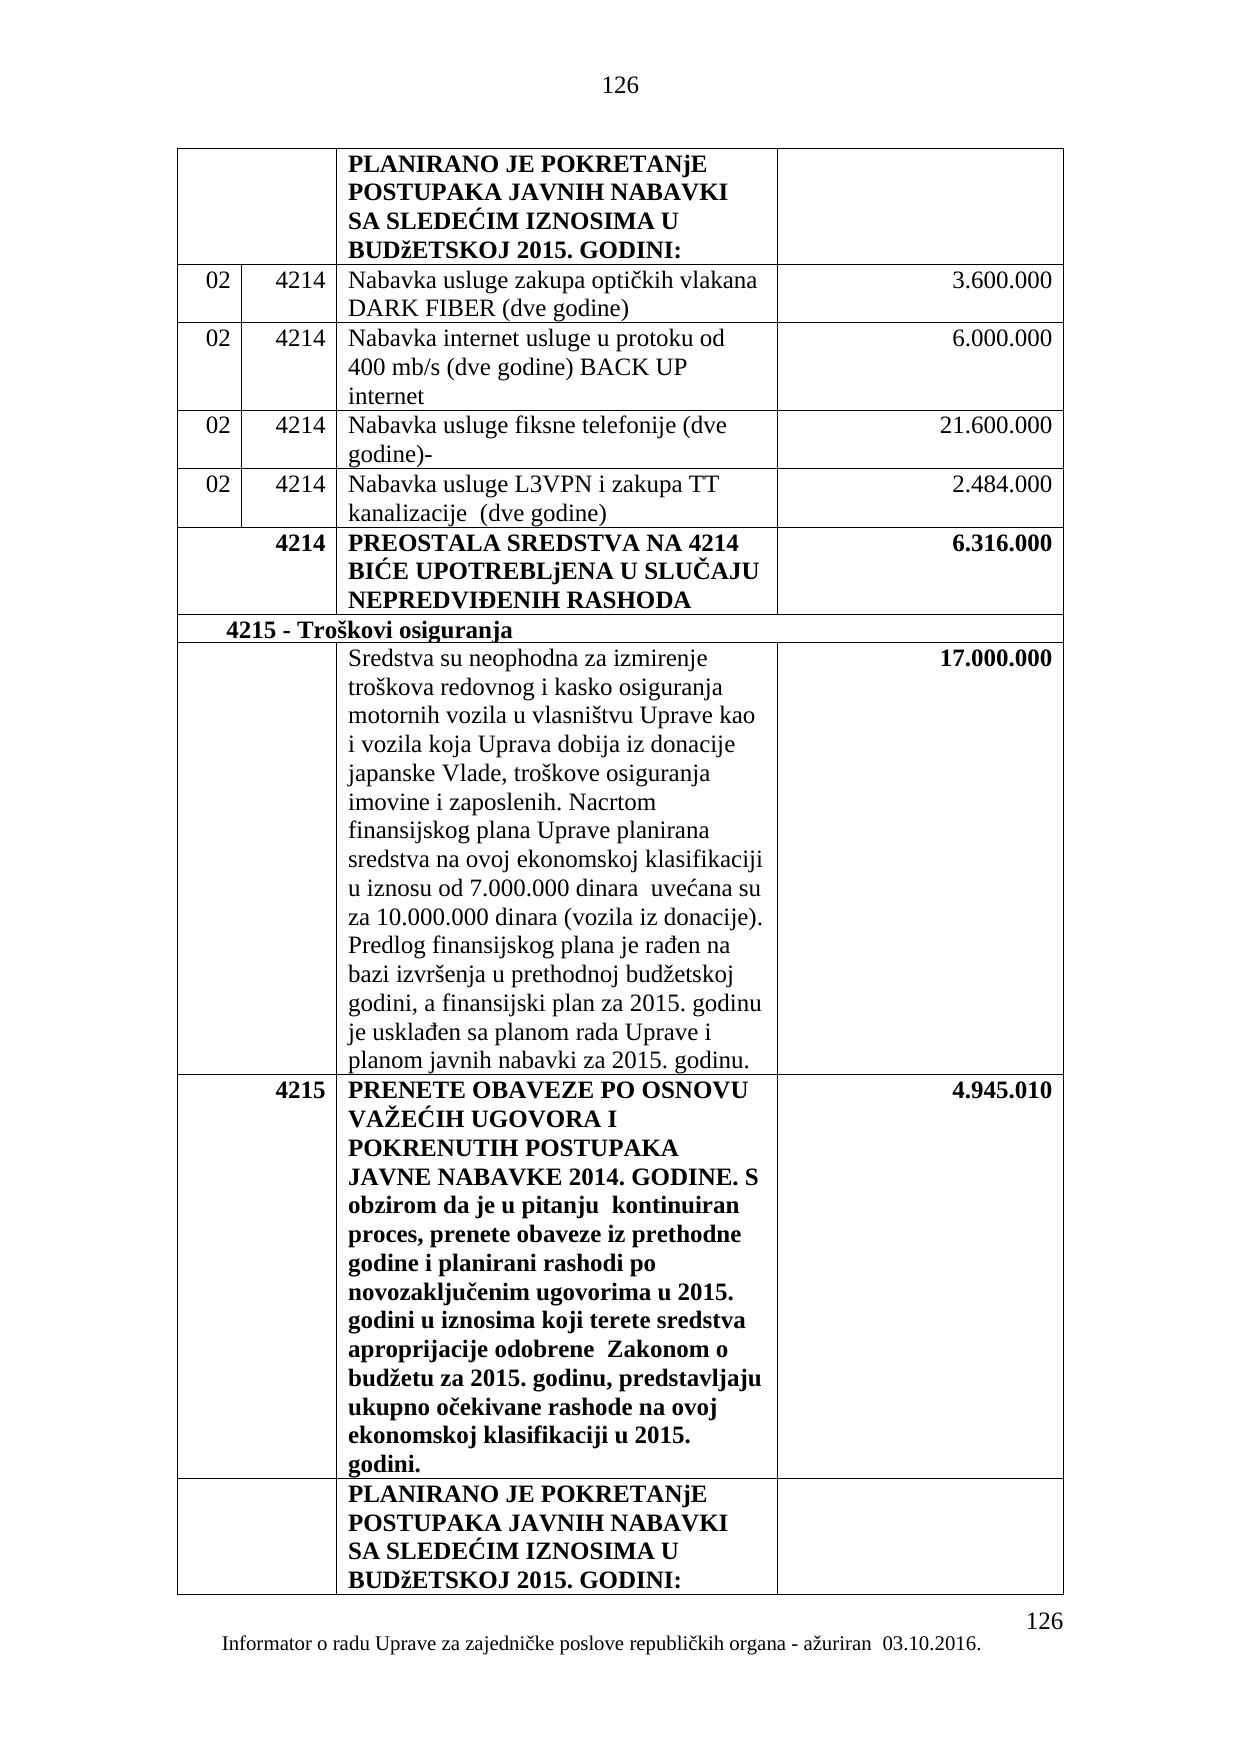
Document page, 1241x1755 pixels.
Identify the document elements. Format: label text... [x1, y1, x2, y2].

table_cell PLANIRANO JE POKRETANјE POSTUPAKA JAVNIH NABAVKI SA SLEDEĆIM IZNOSIMA U BUDžETSKOJ 2015. GODINI: [337, 1479, 777, 1594]
table_cell 6.000.000 [778, 323, 1063, 409]
table_cell 6.316.000 [778, 528, 1063, 614]
table_cell 2.484.000 [778, 469, 1063, 527]
table_cell Nabavka internet usluge u protoku od 400 mb/s (dve godine) BACK UP internet [337, 323, 777, 409]
table_cell 4215 [178, 1075, 336, 1478]
table_cell 02 [178, 469, 241, 527]
table_cell Nabavka usluge L3VPN i zakupa TT kanalizacije (dve godine) [337, 469, 777, 527]
table_cell [178, 643, 336, 1074]
table_cell 4214 [242, 469, 336, 527]
table_cell 4214 [242, 411, 336, 468]
table_cell 21.600.000 [778, 411, 1063, 468]
table_cell 4215 - Troškovi osiguranja [178, 615, 1063, 642]
table_cell 4.945.010 [778, 1075, 1063, 1478]
table_cell Nabavka usluge zakupa optičkih vlakana DARK FIBER (dve godine) [337, 265, 777, 322]
table_cell 02 [178, 411, 241, 468]
table_cell Sredstva su neophodna za izmirenje troškova redovnog i kasko osiguranja motornih vozila u vlasništvu Uprave kao i vozila koja Uprava dobija iz donacije japanske Vlade, troškove osiguranja imovine i zaposlenih. Nacrtom finansijskog plana Uprave planirana sredstva na ovoj ekonomskoj klasifikaciji u iznosu od 7.000.000 dinara uvećana su za 10.000.000 dinara (vozila iz donacije). Predlog finansijskog plana je rađen na bazi izvršenja u prethodnoj budžetskoj godini, a finansijski plan za 2015. godinu je usklađen sa planom rada Uprave i planom javnih nabavki za 2015. godinu. [337, 643, 777, 1074]
table_cell 3.600.000 [778, 265, 1063, 322]
table_cell PLANIRANO JE POKRETANјE POSTUPAKA JAVNIH NABAVKI SA SLEDEĆIM IZNOSIMA U BUDžETSKOJ 2015. GODINI: [337, 149, 777, 264]
table_cell [178, 1479, 336, 1594]
table_cell PREOSTALA SREDSTVA NA 4214 BIĆE UPOTREBLjENA U SLUČAJU NEPREDVIĐENIH RASHODA [337, 528, 777, 614]
table_cell PRENETE OBAVEZE PO OSNOVU VAŽEĆIH UGOVORA I POKRENUTIH POSTUPAKA JAVNE NABAVKE 2014. GODINE. S obzirom da je u pitanju kontinuiran proces, prenete obaveze iz prethodne godine i planirani rashodi po novozaklјučenim ugovorima u 2015. godini u iznosima koji terete sredstva aproprijacije odobrene Zakonom o budžetu za 2015. godinu, predstavlјaju ukupno očekivane rashode na ovoj ekonomskoj klasifikaciji u 2015. godini. [337, 1075, 777, 1478]
table_cell 02 [178, 265, 241, 322]
table_cell 4214 [242, 323, 336, 409]
table_cell 4214 [242, 265, 336, 322]
table_cell Nabavka usluge fiksne telefonije (dve godine)- [337, 411, 777, 468]
table_cell [178, 149, 336, 264]
table_cell [778, 149, 1063, 264]
table_cell 4214 [178, 528, 336, 614]
table_cell 17.000.000 [778, 643, 1063, 1074]
table_cell [778, 1479, 1063, 1594]
table_cell 02 [178, 323, 241, 409]
